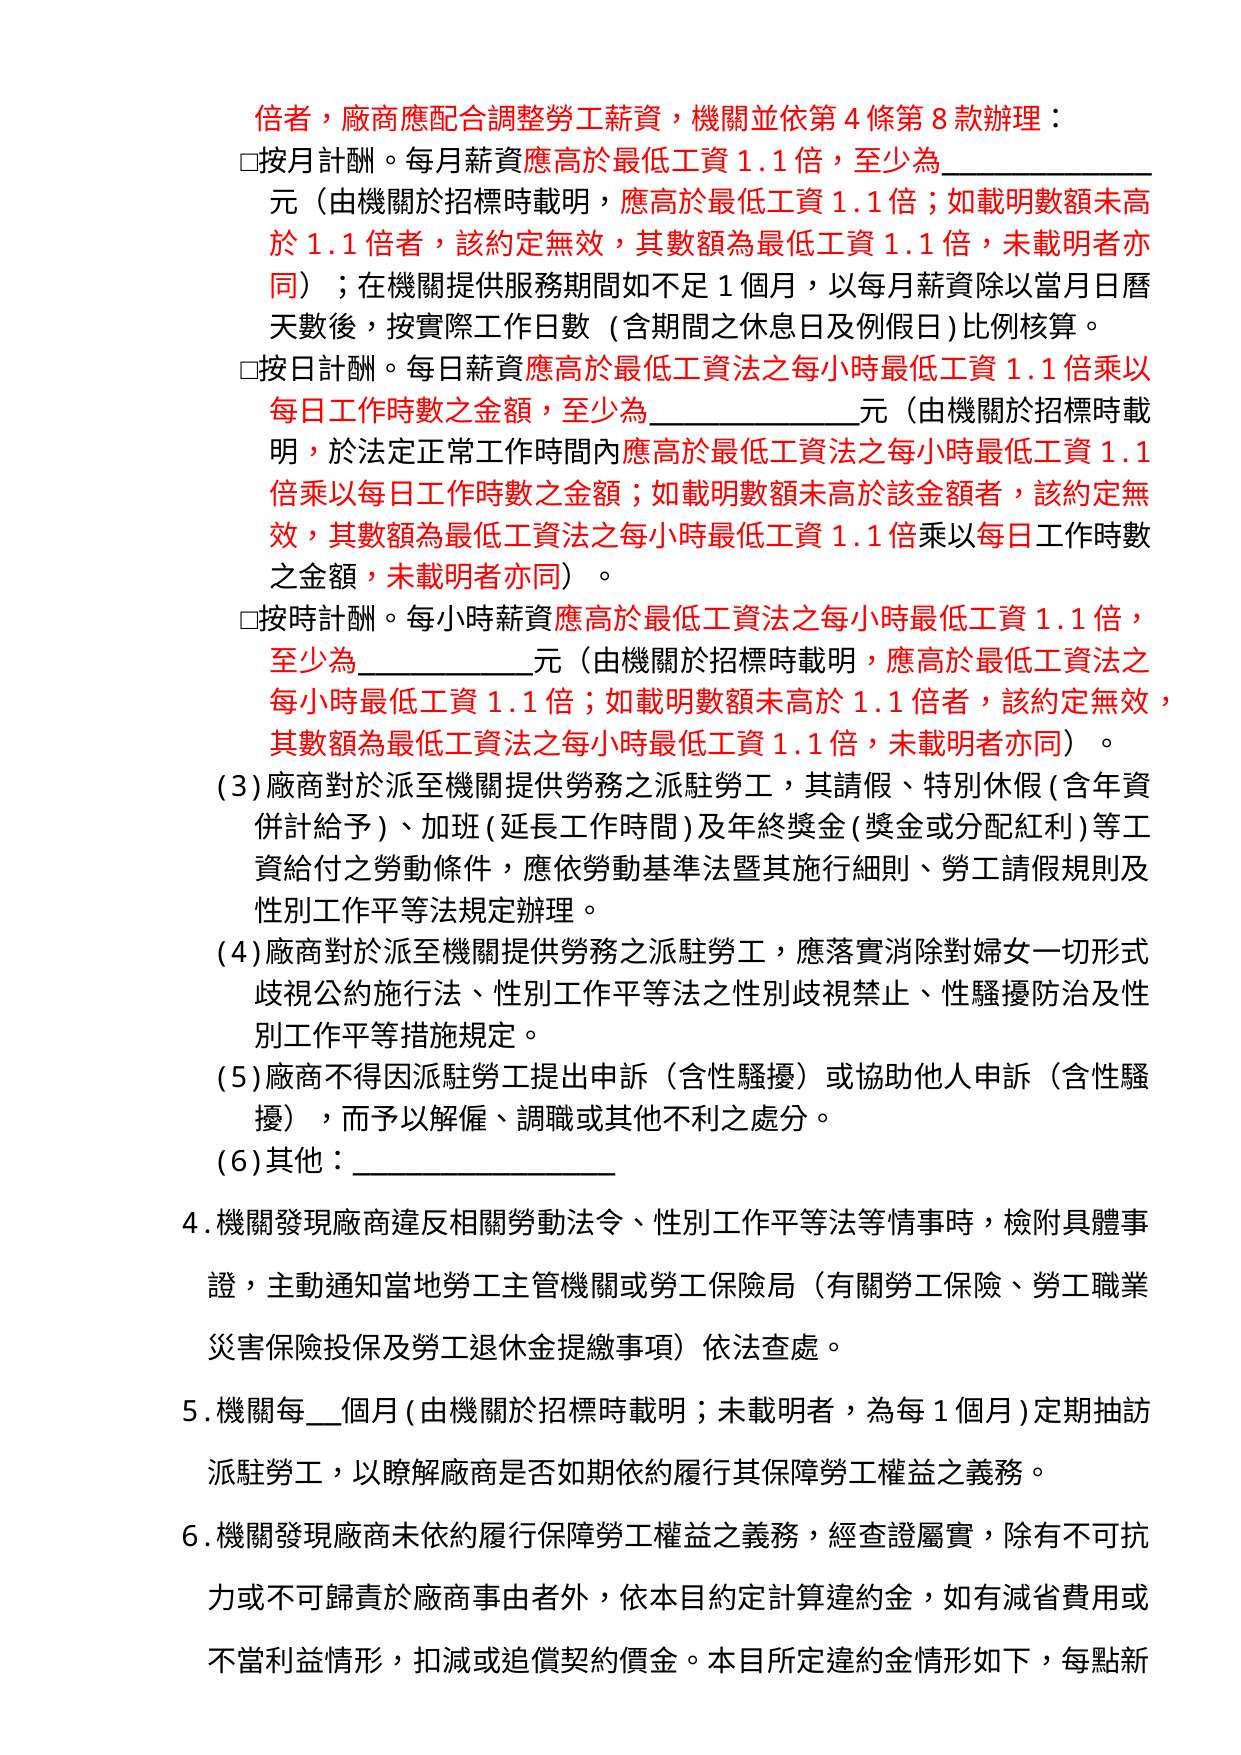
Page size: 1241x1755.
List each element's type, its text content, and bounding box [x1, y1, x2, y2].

text (4)廠商對於派至機關提供勞務之派駐勞工，應落實消除對婦女一切形式歧視公約施行法、性別工作平等法之性別歧視禁止、性騷擾防治及性別工作平等措施規定。 [213, 929, 1152, 1054]
text (6)其他：_______________ [213, 1138, 1152, 1179]
text 6.機關發現廠商未依約履行保障勞工權益之義務，經查證屬實，除有不可抗力或不可歸責於廠商事由者外，依本目約定計算違約金，如有減省費用或不當利益情形，扣減或追償契約價金。本目所定違約金情形如下，每點新 [181, 1492, 1152, 1679]
text 4.機關發現廠商違反相關勞動法令、性別工作平等法等情事時，檢附具體事證，主動通知當地勞工主管機關或勞工保險局（有關勞工保險、勞工職業災害保險投保及勞工退休金提繳事項）依法查處。 [181, 1179, 1152, 1367]
text (5)廠商不得因派駐勞工提出申訴（含性騷擾）或協助他人申訴（含性騷擾），而予以解僱、調職或其他不利之處分。 [213, 1054, 1152, 1138]
text □按時計酬。每小時薪資應高於最低工資法之每小時最低工資1.1倍，至少為__________元（由機關於招標時載明，應高於最低工資法之每小時最低工資1.1倍；如載明數額未高於1.1倍者，該約定無效，其數額為最低工資法之每小時最低工資1.1倍，未載明者亦同）。 [240, 596, 1152, 763]
text □按月計酬。每月薪資應高於最低工資1.1倍，至少為____________元（由機關於招標時載明，應高於最低工資1.1倍；如載明數額未高於1.1倍者，該約定無效，其數額為最低工資1.1倍，未載明者亦同）；在機關提供服務期間如不足1個月，以每月薪資除以當月日曆天數後，按實際工作日數 (含期間之休息日及例假日)比例核算。 [240, 138, 1152, 346]
text 5.機關每__個月(由機關於招標時載明；未載明者，為每1個月)定期抽訪派駐勞工，以瞭解廠商是否如期依約履行其保障勞工權益之義務。 [181, 1367, 1152, 1492]
text 倍者，廠商應配合調整勞工薪資，機關並依第4條第8款辦理： [213, 96, 1152, 138]
text (3)廠商對於派至機關提供勞務之派駐勞工，其請假、特別休假(含年資併計給予)、加班(延長工作時間)及年終獎金(獎金或分配紅利)等工資給付之勞動條件，應依勞動基準法暨其施行細則、勞工請假規則及性別工作平等法規定辦理。 [213, 763, 1152, 929]
text □按日計酬。每日薪資應高於最低工資法之每小時最低工資1.1倍乘以每日工作時數之金額，至少為____________元（由機關於招標時載明，於法定正常工作時間內應高於最低工資法之每小時最低工資1.1倍乘以每日工作時數之金額；如載明數額未高於該金額者，該約定無效，其數額為最低工資法之每小時最低工資1.1倍乘以每日工作時數之金額，未載明者亦同）。 [240, 346, 1152, 596]
